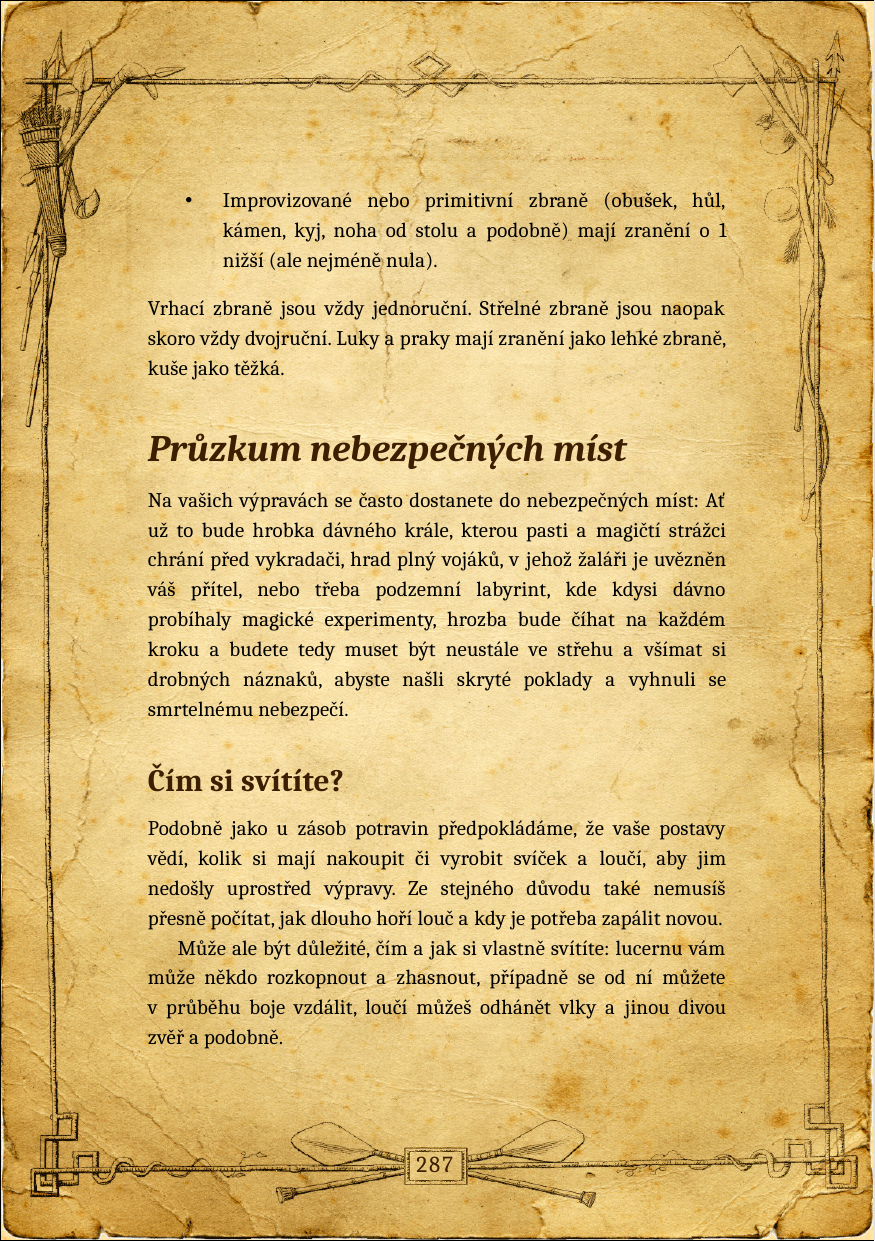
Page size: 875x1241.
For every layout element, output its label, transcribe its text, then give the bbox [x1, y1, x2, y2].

text Vrhací zbraně jsou vždy jednoruční. Střelné zbraně jsou naopak skoro vždy dvojruční. Luky a⁠ praky mají zranění jako lehké zbraně, kuše jako těžká. [148, 296, 726, 380]
list Improvizované nebo primitivní zbraně (obušek, hůl, kámen, kyj, noha od stolu a⁠ podobně) mají zranění o⁠ 1 nižší (ale nejméně nula). [185, 189, 726, 273]
text Podobně jako u⁠ zásob potravin předpokládáme, že vaše postavy vědí, kolik si mají nakoupit či vyrobit svíček a⁠ loučí, aby jim nedošly uprostřed výpravy. Ze stejného důvodu také nemusíš přesně počítat, jak dlouho hoří louč a⁠ kdy je potřeba zapálit novou. Může ale být důležité, čím a⁠ jak si vlastně svítíte: lucernu vám může někdo rozkopnout a⁠ zhasnout, případně se od ní můžete v⁠ průběhu boje vzdálit, loučí můžeš odhánět vlky a⁠ jinou divou zvěř a⁠ podobně. [148, 817, 726, 1050]
subtitle Čím si svítíte? [148, 763, 726, 799]
text Na vašich výpravách se často dostanete do nebezpečných míst: Ať už to bude hrobka dávného krále, kterou pasti a⁠ magičtí strážci chrání před vykradači, hrad plný vojáků, v⁠ jehož žaláři je uvězněn váš přítel, nebo třeba podzemní labyrint, kde kdysi dávno probíhaly magické experimenty, hrozba bude číhat na každém kroku a⁠ budete tedy muset být neustále ve střehu a⁠ všímat si drobných náznaků, abyste našli skryté poklady a⁠ vyhnuli se smrtelnému nebezpečí. [148, 488, 726, 722]
subtitle Průzkum nebezpečných míst [148, 427, 726, 471]
picture [1, 1, 874, 1240]
